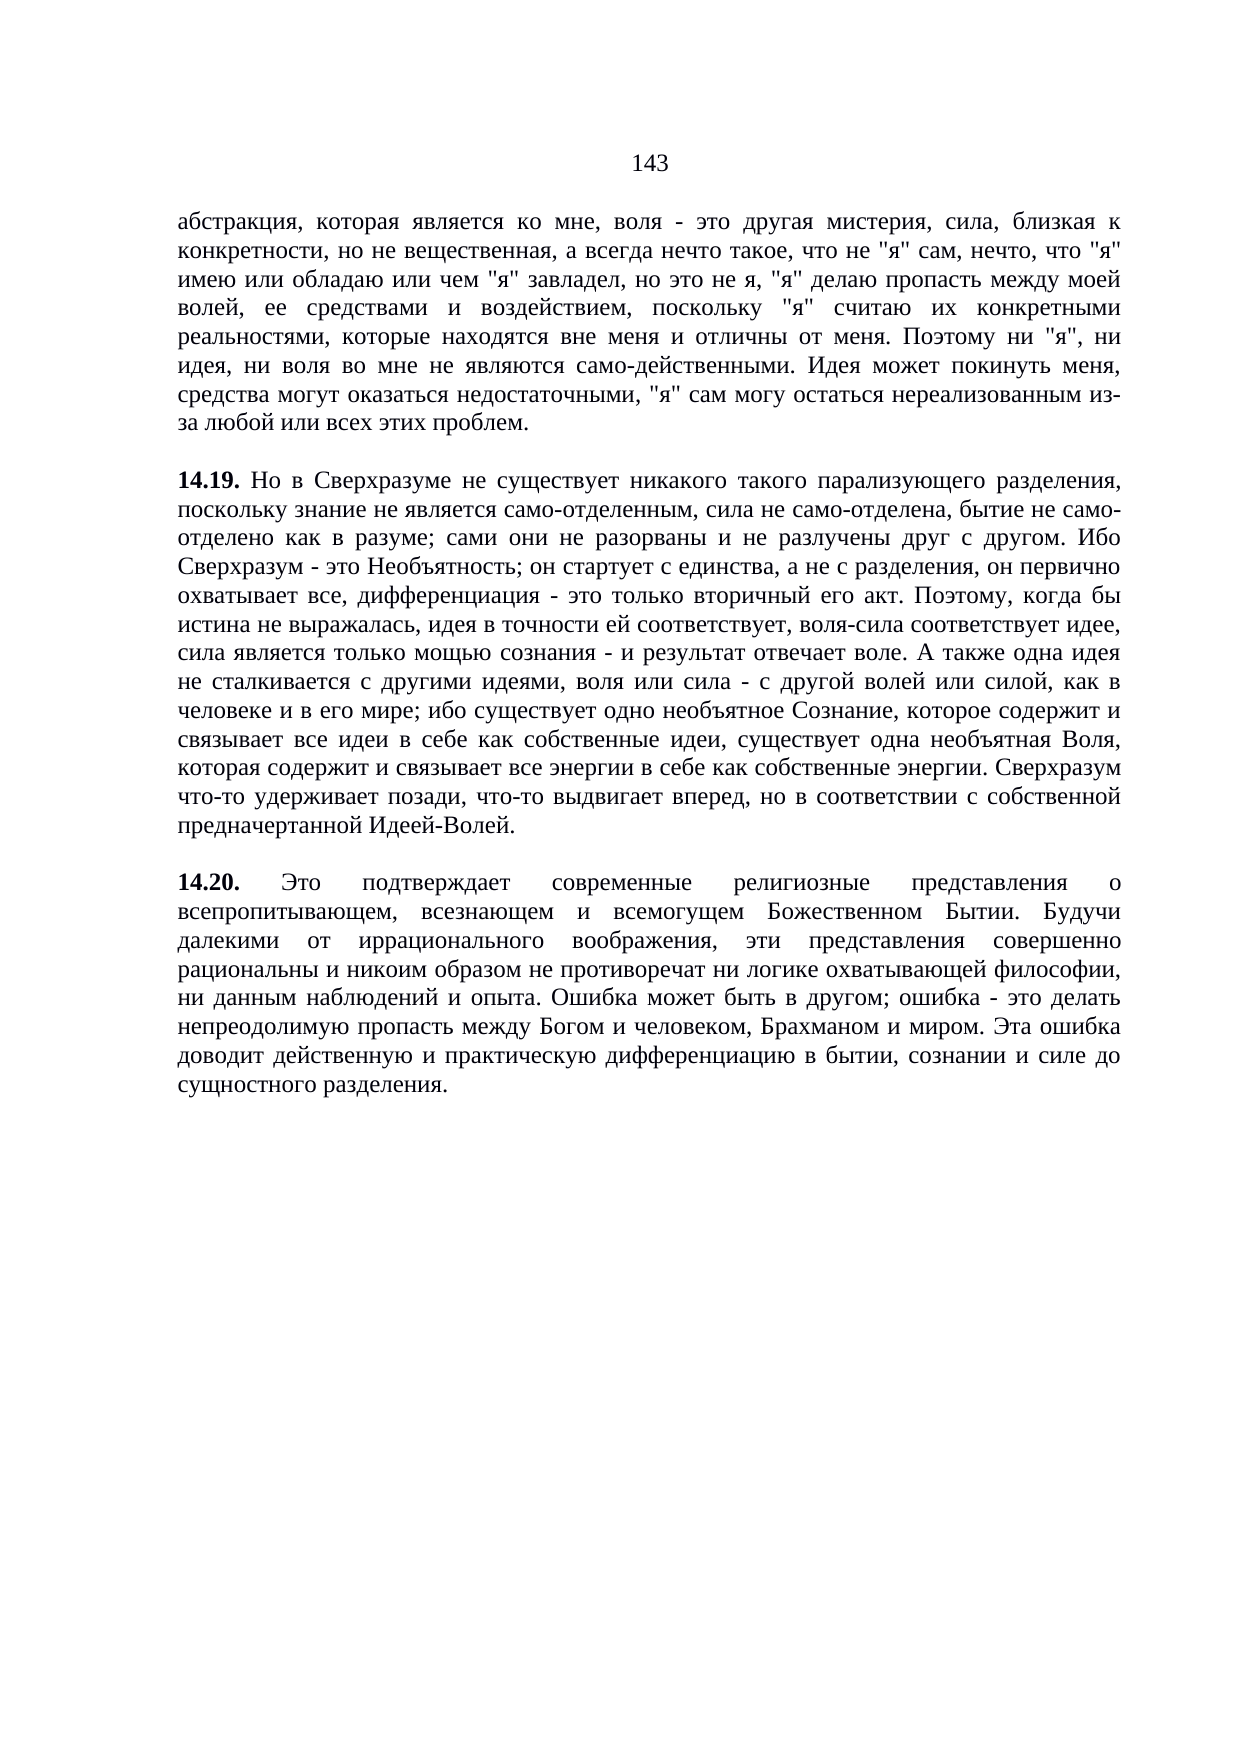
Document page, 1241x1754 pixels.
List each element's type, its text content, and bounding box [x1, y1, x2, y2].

text 14.19. Но в Сверхразуме не существует никакого такого парализующего разделения, поскольку знание не является само-отделенным, сила не само-отделена, бытие не само-отделено как в разуме; сами они не разорваны и не разлучены друг с другом. Ибо Сверхразум - это Необъятность; он стартует с единства, а не с разделения, он первично охватывает все, дифференциация - это только вторичный его акт. Поэтому, когда бы истина не выражалась, идея в точности ей соответствует, воля-сила соответствует идее, сила является только мощью сознания - и результат отвечает воле. А также одна идея не сталкивается с другими идеями, воля или сила - с другой волей или силой, как в человеке и в его мире; ибо существует одно необъятное Сознание, которое содержит и связывает все идеи в себе как собственные идеи, существует одна необъятная Воля, которая содержит и связывает все энергии в себе как собственные энергии. Сверхразум что-то удерживает позади, что-то выдвигает вперед, но в соответствии с собственной предначертанной Идеей-Волей. [177, 465, 1122, 839]
text 14.20. Это подтверждает современные религиозные представления о всепропитывающем, всезнающем и всемогущем Божественном Бытии. Будучи далекими от иррационального воображения, эти представления совершенно рациональны и никоим образом не противоречат ни логике охватывающей философии, ни данным наблюдений и опыта. Ошибка может быть в другом; ошибка - это делать непреодолимую пропасть между Богом и человеком, Брахманом и миром. Эта ошибка доводит действенную и практическую дифференциацию в бытии, сознании и силе до сущностного разделения. [177, 867, 1122, 1097]
text абстракция, которая является ко мне, воля - это другая мистерия, сила, близкая к конкретности, но не вещественная, а всегда нечто такое, что не "я" сам, нечто, что "я" имею или обладаю или чем "я" завладел, но это не я, "я" делаю пропасть между моей волей, ее средствами и воздействием, поскольку "я" считаю их конкретными реальностями, которые находятся вне меня и отличны от меня. Поэтому ни "я", ни идея, ни воля во мне не являются само-действенными. Идея может покинуть меня, средства могут оказаться недостаточными, "я" сам могу остаться нереализованным из-за любой или всех этих проблем. [177, 206, 1122, 436]
